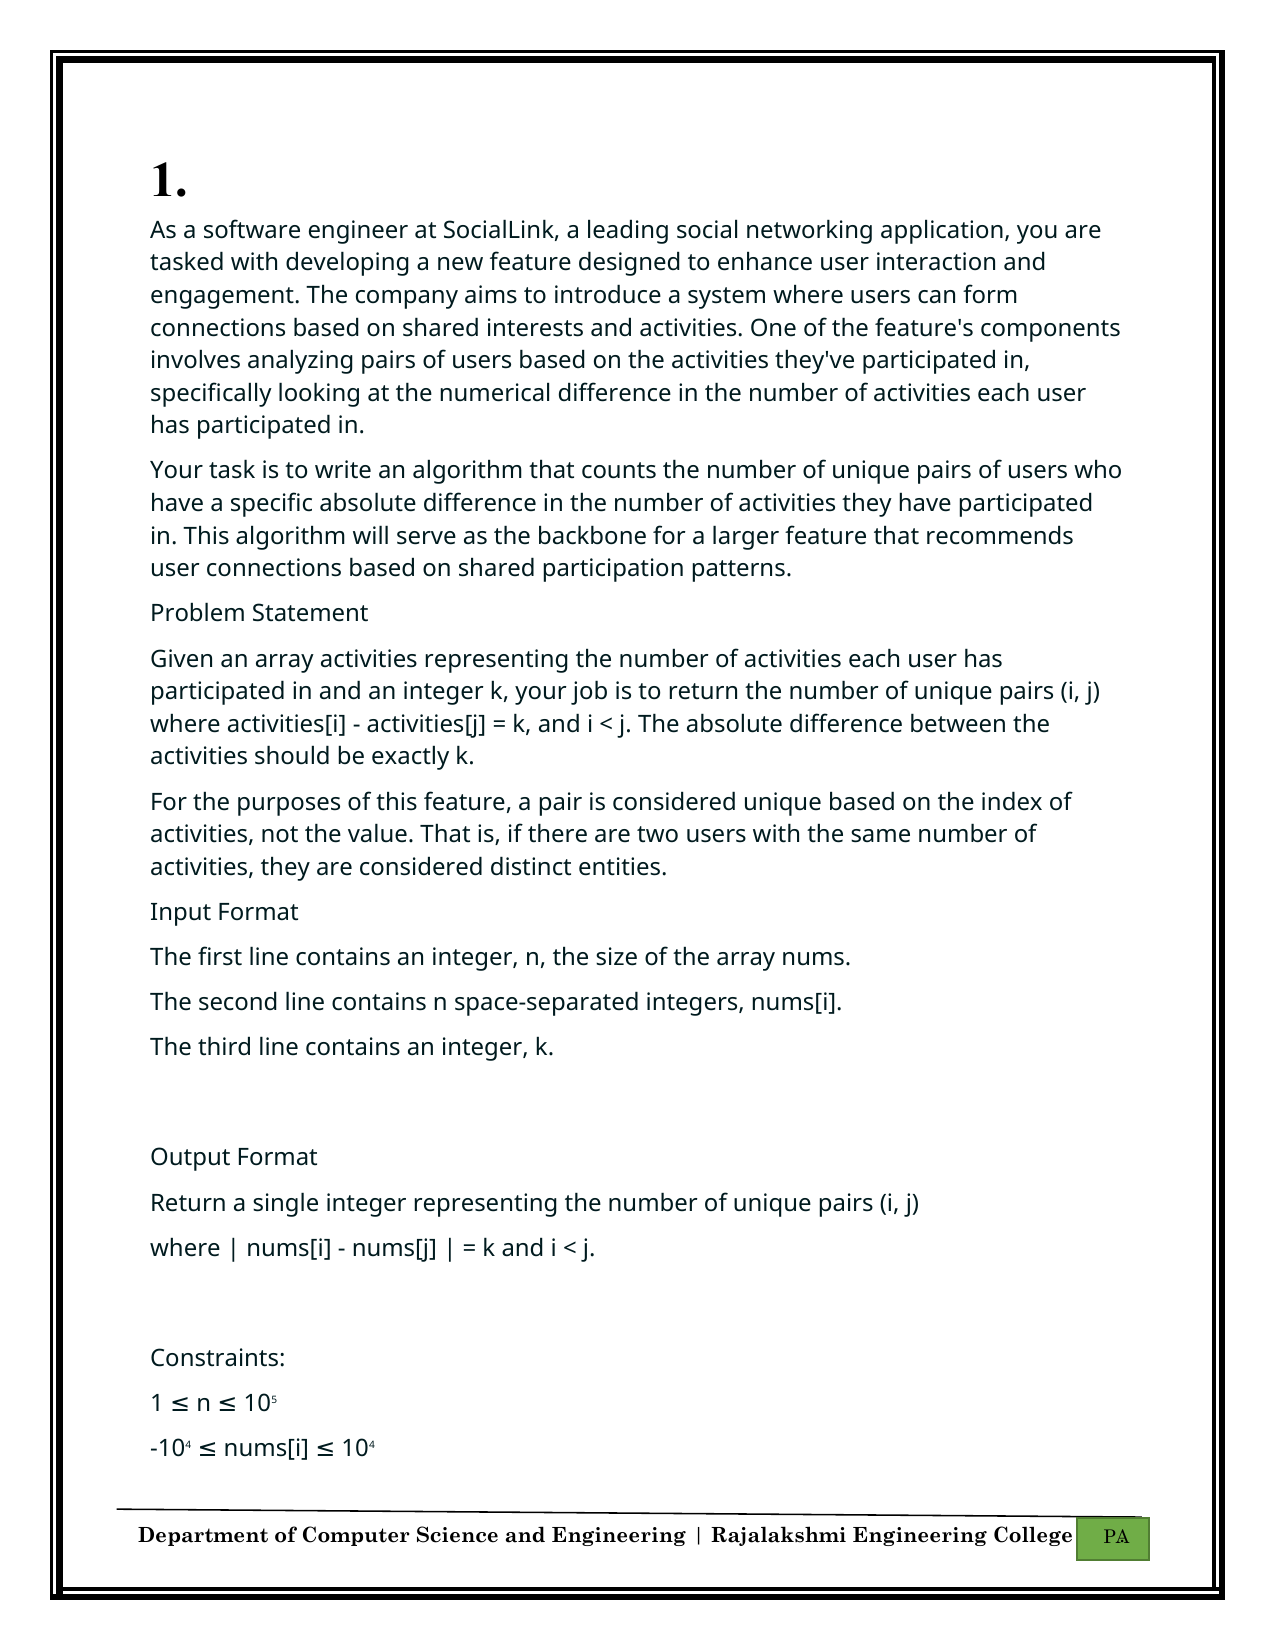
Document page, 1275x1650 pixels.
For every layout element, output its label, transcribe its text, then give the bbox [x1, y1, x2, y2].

text Constraints: [150, 1341, 1125, 1373]
text The third line contains an integer, k. [150, 1030, 1125, 1062]
text Output Format [150, 1140, 1125, 1173]
text Your task is to write an algorithm that counts the number of unique pairs of users who have a specific absolute difference in the number of activities they have participated in. This algorithm will serve as the backbone for a larger feature that recommends user connections based on shared participation patterns. [150, 453, 1125, 584]
text The first line contains an integer, n, the size of the array nums. [150, 940, 1125, 972]
text As a software engineer at SocialLink, a leading social networking application, you are tasked with developing a new feature designed to enhance user interaction and engagement. The company aims to introduce a system where users can form connections based on shared interests and activities. One of the feature's components involves analyzing pairs of users based on the activities they've participated in, specifically looking at the numerical difference in the number of activities each user has participated in. [150, 213, 1125, 441]
text where | nums[i] - nums[j] | = k and i < j. [150, 1230, 1125, 1263]
text Given an array activities representing the number of activities each user has participated in and an integer k, your job is to return the number of unique pairs (i, j) where activities[i] - activities[j] = k, and i < j. The absolute difference between the activities should be exactly k. [150, 641, 1125, 772]
text For the purposes of this feature, a pair is considered unique based on the index of activities, not the value. That is, if there are two users with the same number of activities, they are considered distinct entities. [150, 784, 1125, 882]
text 1 ≤ n ≤ 105 [150, 1386, 1125, 1418]
text The second line contains n space-separated integers, nums[i]. [150, 985, 1125, 1017]
text Input Format [150, 894, 1125, 927]
subtitle 1. [150, 150, 1125, 207]
text Problem Statement [150, 596, 1125, 629]
text -104 ≤ nums[i] ≤ 104 [150, 1431, 1125, 1463]
text Return a single integer representing the number of unique pairs (i, j) [150, 1185, 1125, 1218]
